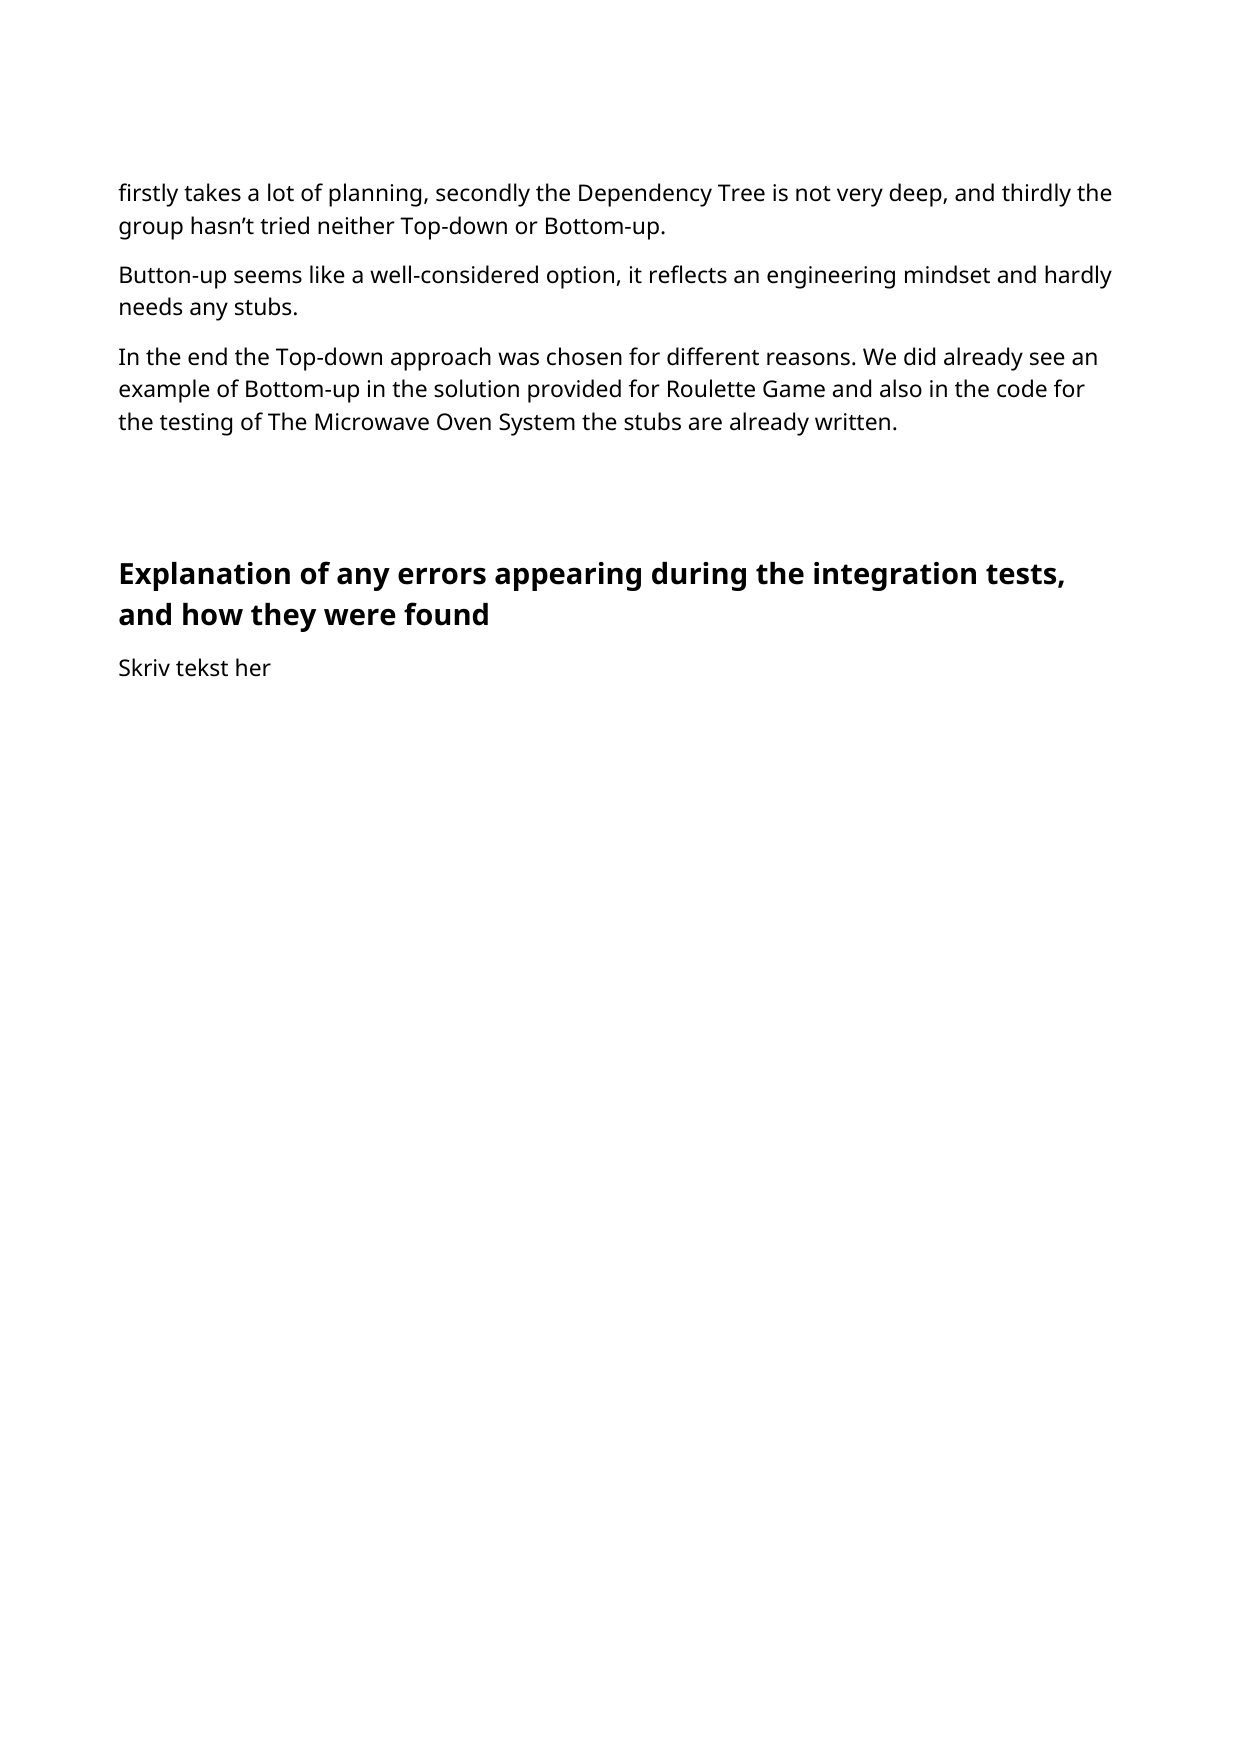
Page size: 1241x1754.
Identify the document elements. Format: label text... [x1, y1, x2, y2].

text In the end the Top-down approach was chosen for different reasons. We did already see an example of Bottom-up in the solution provided for Roulette Game and also in the code for the testing of The Microwave Oven System the stubs are already written. [118, 341, 1122, 437]
text Button-up seems like a well-considered option, it reflects an engineering mindset and hardly needs any stubs. [118, 259, 1122, 323]
text Skriv tekst her [118, 652, 1122, 683]
text Explanation of any errors appearing during the integration tests, and how they were found [118, 553, 1122, 634]
text firstly takes a lot of planning, secondly the Dependency Tree is not very deep, and thirdly the group hasn’t tried neither Top-down or Bottom-up. [118, 177, 1122, 241]
